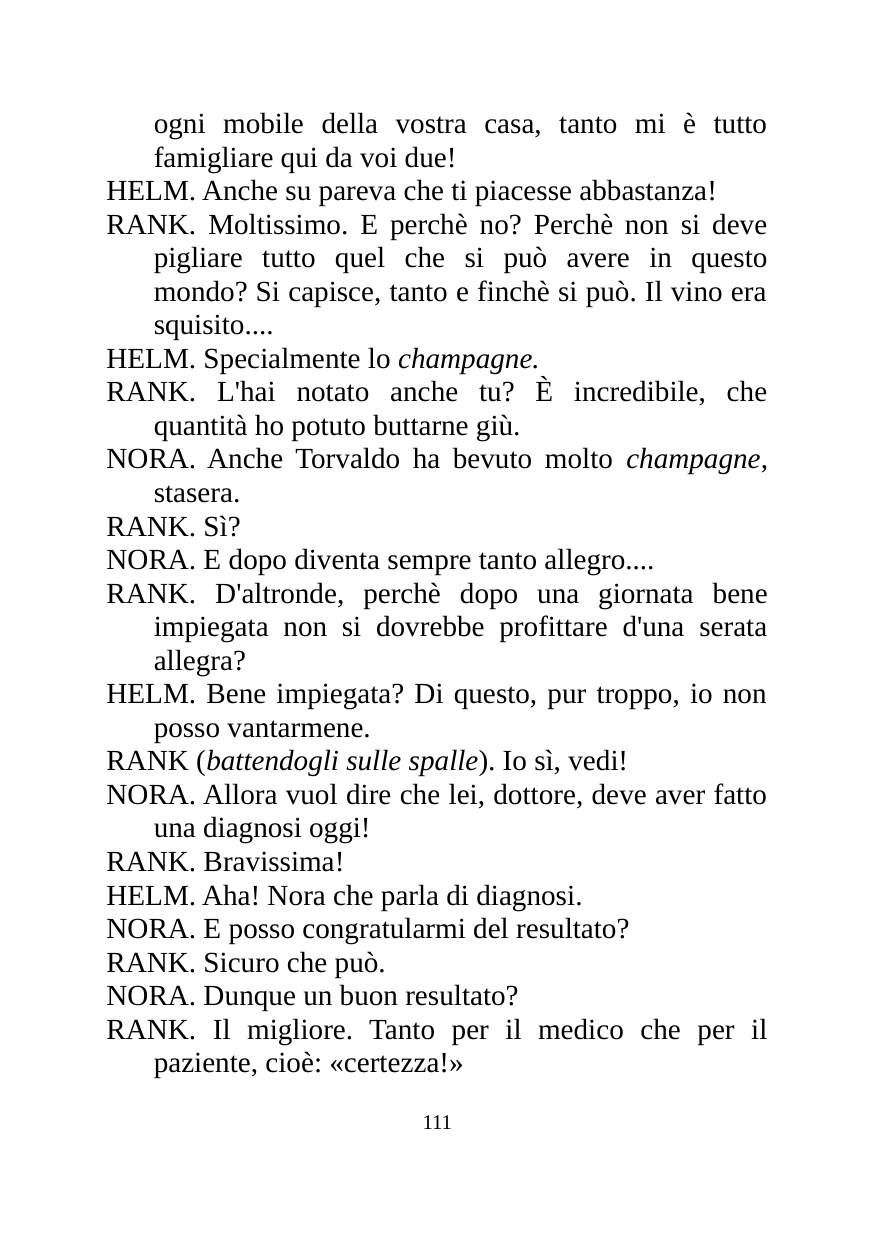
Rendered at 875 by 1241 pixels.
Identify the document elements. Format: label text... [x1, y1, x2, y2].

text HELM. Anche su pareva che ti piacesse abbastanza! [106, 173, 768, 207]
text NORA. E dopo diventa sempre tanto allegro.... [106, 542, 768, 576]
text RANK. Moltissimo. E perchè no? Perchè non si deve pigliare tutto quel che si può avere in questo mondo? Si capisce, tanto e finchè si può. Il vino era squisito.... [106, 207, 768, 341]
text NORA. Dunque un buon resultato? [106, 978, 768, 1012]
text NORA. Allora vuol dire che lei, dottore, deve aver fatto una diagnosi oggi! [106, 777, 768, 844]
text RANK. L'hai notato anche tu? È incredibile, che quantità ho potuto buttarne giù. [106, 374, 768, 442]
text NORA. Anche Torvaldo ha bevuto molto champagne, stasera. [106, 442, 768, 509]
text RANK. D'altronde, perchè dopo una giornata bene impiegata non si dovrebbe profittare d'una serata allegra? [106, 576, 768, 676]
text NORA. E posso congratularmi del resultato? [106, 911, 768, 945]
text RANK (battendogli sulle spalle). Io sì, vedi! [106, 743, 768, 777]
text HELM. Bene impiegata? Di questo, pur troppo, io non posso vantarmene. [106, 676, 768, 743]
text HELM. Specialmente lo champagne. [106, 341, 768, 374]
text RANK. Il migliore. Tanto per il medico che per il paziente, cioè: «certezza!» [106, 1012, 768, 1079]
text RANK. Sì? [106, 509, 768, 542]
text RANK. Bravissima! [106, 844, 768, 878]
text RANK. Sicuro che può. [106, 945, 768, 978]
text ogni mobile della vostra casa, tanto mi è tutto famigliare qui da voi due! [106, 106, 768, 173]
text HELM. Aha! Nora che parla di diagnosi. [106, 878, 768, 911]
